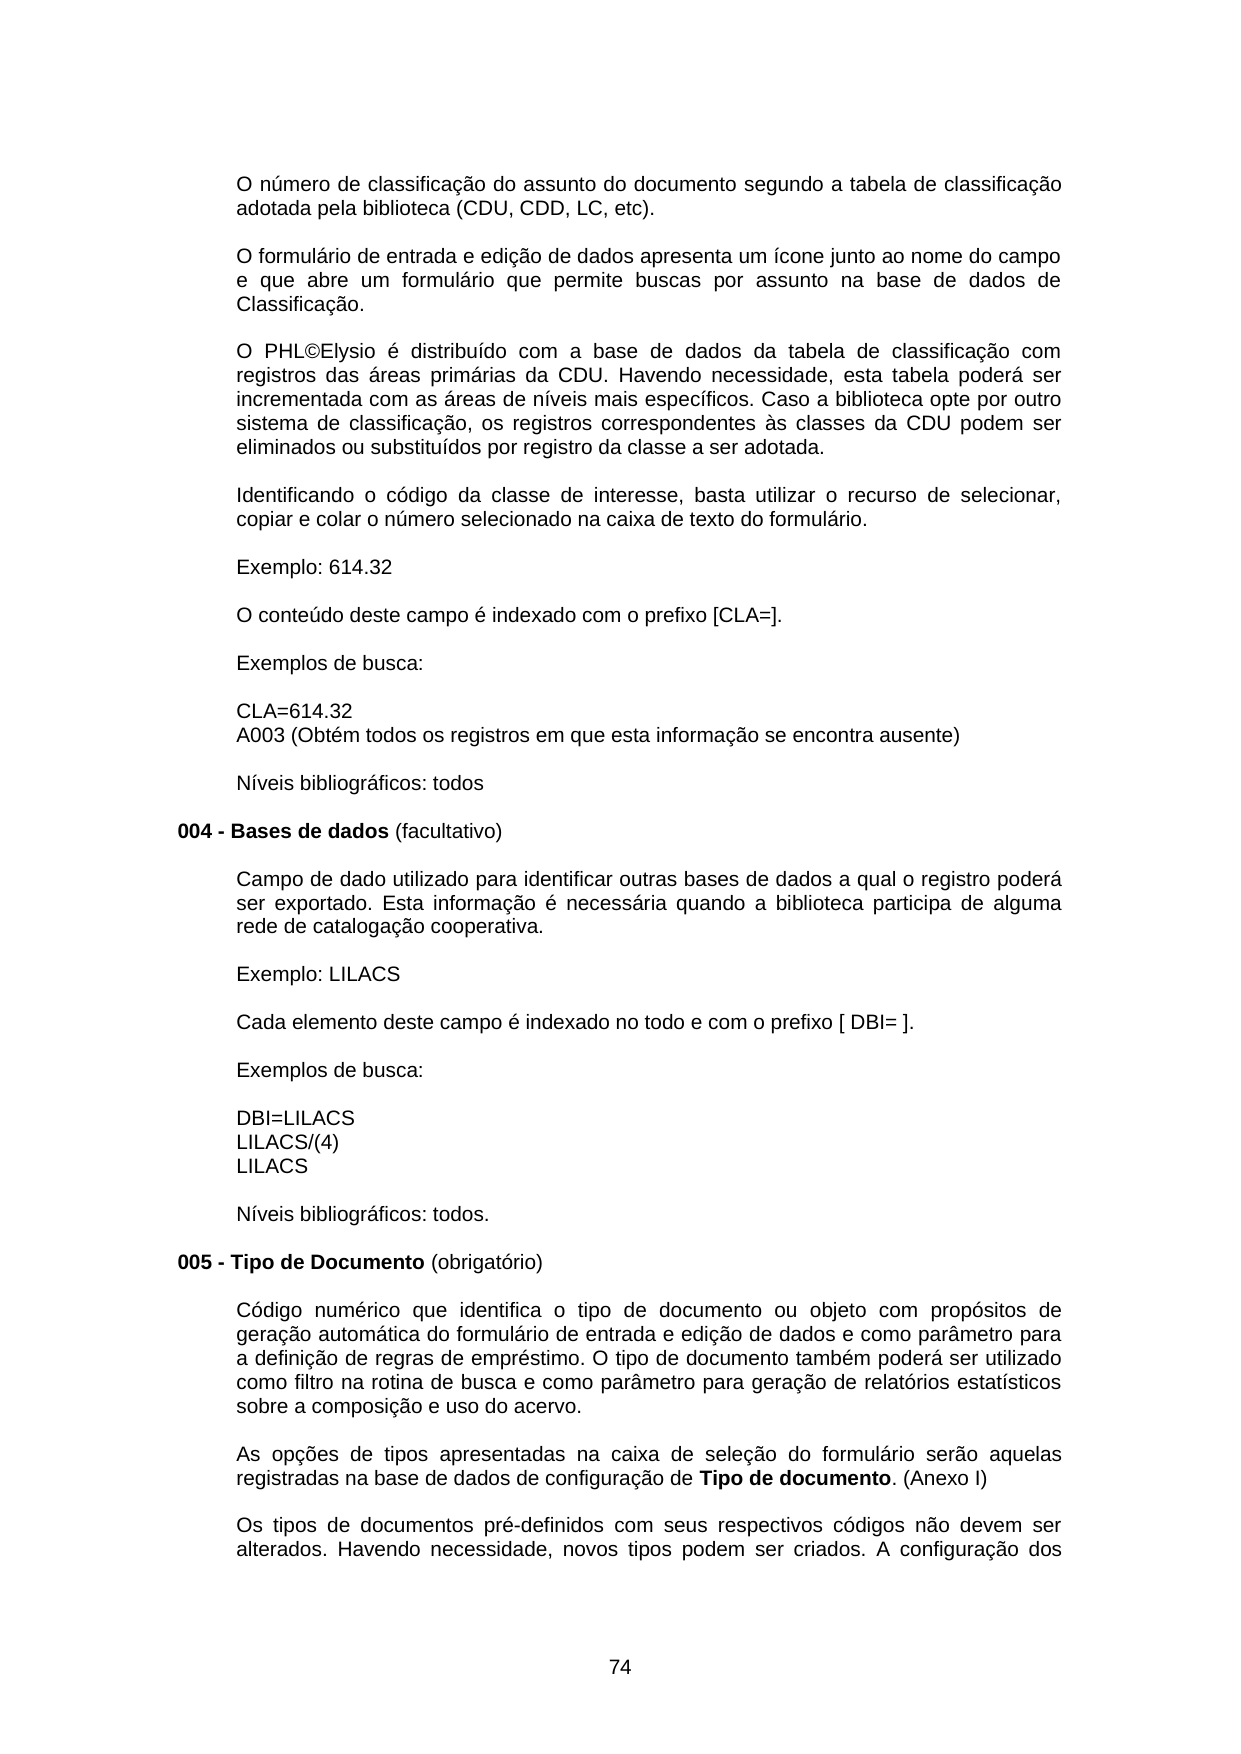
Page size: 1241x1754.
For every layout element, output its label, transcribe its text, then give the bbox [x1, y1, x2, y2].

text Exemplos de busca: [236, 1058, 1063, 1082]
text Exemplo: 614.32 [236, 555, 1063, 579]
text DBI=LILACS [236, 1106, 1063, 1130]
text Exemplos de busca: [236, 651, 1063, 675]
text O formulário de entrada e edição de dados apresenta um ícone junto ao nome do campo e que abre um formulário que permite buscas por assunto na base de dados de Classificação. [236, 243, 1063, 315]
text LILACS [236, 1154, 1063, 1178]
text Níveis bibliográficos: todos. [236, 1202, 1063, 1226]
text Identificando o código da classe de interesse, basta utilizar o recurso de selecionar, copiar e colar o número selecionado na caixa de texto do formulário. [236, 483, 1063, 531]
text O número de classificação do assunto do documento segundo a tabela de classificação adotada pela biblioteca (CDU, CDD, LC, etc). [236, 172, 1063, 219]
text Níveis bibliográficos: todos [236, 771, 1063, 794]
text Exemplo: LILACS [236, 962, 1063, 986]
text Código numérico que identifica o tipo de documento ou objeto com propósitos de geração automática do formulário de entrada e edição de dados e como parâmetro para a definição de regras de empréstimo. O tipo de documento também poderá ser utilizado como filtro na rotina de busca e como parâmetro para geração de relatórios estatísticos sobre a composição e uso do acervo. [236, 1298, 1063, 1417]
text LILACS/(4) [236, 1130, 1063, 1154]
text Campo de dado utilizado para identificar outras bases de dados a qual o registro poderá ser exportado. Esta informação é necessária quando a biblioteca participa de alguma rede de catalogação cooperativa. [236, 866, 1063, 938]
text O conteúdo deste campo é indexado com o prefixo [CLA=]. [236, 603, 1063, 627]
text CLA=614.32 [236, 699, 1063, 723]
text 004 - Bases de dados (facultativo) [177, 818, 1063, 842]
text As opções de tipos apresentadas na caixa de seleção do formulário serão aquelas registradas na base de dados de configuração de Tipo de documento. (Anexo I) [236, 1441, 1063, 1489]
text 005 - Tipo de Documento (obrigatório) [177, 1250, 1063, 1274]
text Os tipos de documentos pré-definidos com seus respectivos códigos não devem ser alterados. Havendo necessidade, novos tipos podem ser criados. A configuração dos [236, 1513, 1063, 1561]
text A003 (Obtém todos os registros em que esta informação se encontra ausente) [236, 723, 1063, 747]
text Cada elemento deste campo é indexado no todo e com o prefixo [ DBI= ]. [236, 1010, 1063, 1034]
text O PHL©Elysio é distribuído com a base de dados da tabela de classificação com registros das áreas primárias da CDU. Havendo necessidade, esta tabela poderá ser incrementada com as áreas de níveis mais específicos. Caso a biblioteca opte por outro sistema de classificação, os registros correspondentes às classes da CDU podem ser eliminados ou substituídos por registro da classe a ser adotada. [236, 339, 1063, 459]
